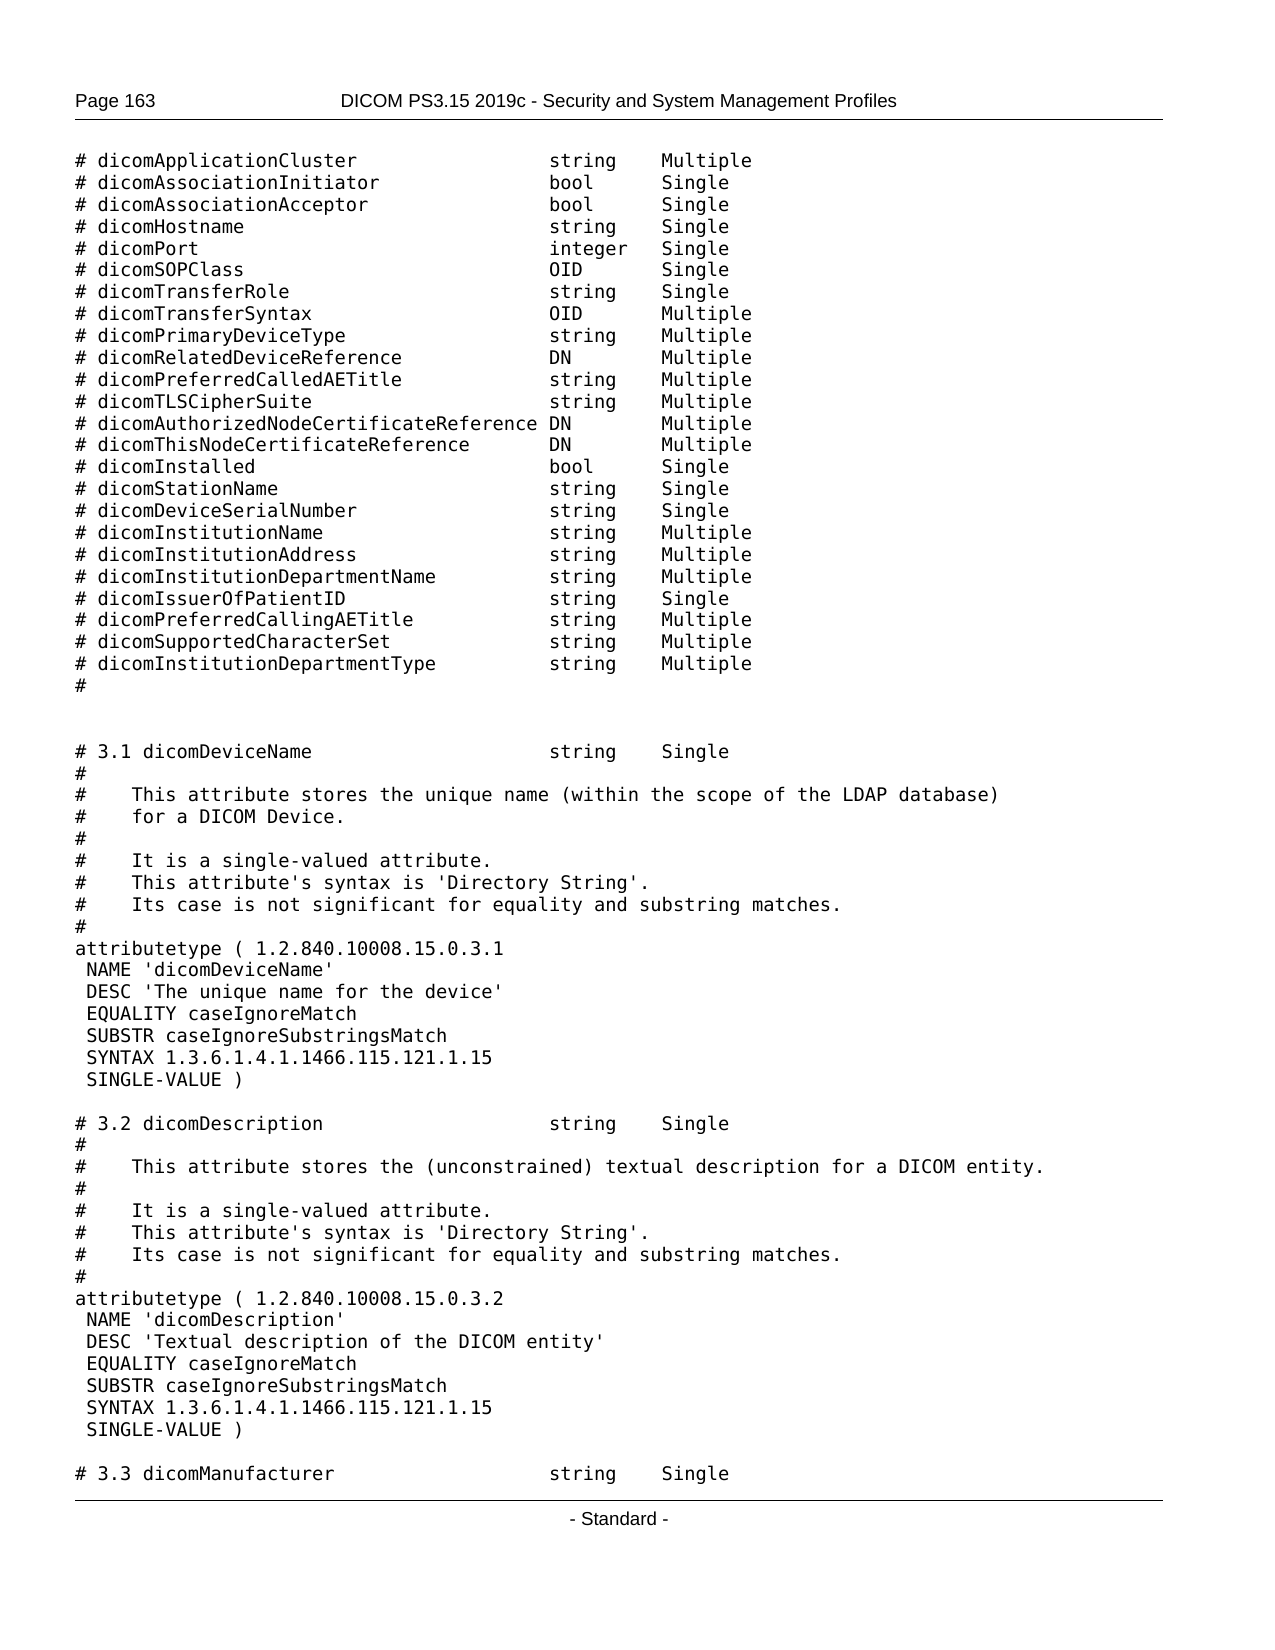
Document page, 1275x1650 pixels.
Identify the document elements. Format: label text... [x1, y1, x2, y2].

text # dicomApplicationCluster string Multiple # dicomAssociationInitiator bool Single # dicomAssociationAcceptor bool Single # dicomHostname string Single # dicomPort integer Single # dicomSOPClass OID Single # dicomTransferRole string Single # dicomTransferSyntax OID Multiple # dicomPrimaryDeviceType string Multiple # dicomRelatedDeviceReference DN Multiple # dicomPreferredCalledAETitle string Multiple # dicomTLSCipherSuite string Multiple # dicomAuthorizedNodeCertificateReference DN Multiple # dicomThisNodeCertificateReference DN Multiple # dicomInstalled bool Single # dicomStationName string Single # dicomDeviceSerialNumber string Single # dicomInstitutionName string Multiple # dicomInstitutionAddress string Multiple # dicomInstitutionDepartmentName string Multiple # dicomIssuerOfPatientID string Single # dicomPreferredCallingAETitle string Multiple # dicomSupportedCharacterSet string Multiple # dicomInstitutionDepartmentType string Multiple # # 3.1 dicomDeviceName string Single # # This attribute stores the unique name (within the scope of the LDAP database) # for a DICOM Device. # # It is a single-valued attribute. # This attribute's syntax is 'Directory String'. # Its case is not significant for equality and substring matches. # attributetype ( 1.2.840.10008.15.0.3.1 NAME 'dicomDeviceName' DESC 'The unique name for the device' EQUALITY caseIgnoreMatch SUBSTR caseIgnoreSubstringsMatch SYNTAX 1.3.6.1.4.1.1466.115.121.1.15 SINGLE-VALUE ) # 3.2 dicomDescription string Single # # This attribute stores the (unconstrained) textual description for a DICOM entity. # # It is a single-valued attribute. # This attribute's syntax is 'Directory String'. # Its case is not significant for equality and substring matches. # attributetype ( 1.2.840.10008.15.0.3.2 NAME 'dicomDescription' DESC 'Textual description of the DICOM entity' EQUALITY caseIgnoreMatch SUBSTR caseIgnoreSubstringsMatch SYNTAX 1.3.6.1.4.1.1466.115.121.1.15 SINGLE-VALUE ) # 3.3 dicomManufacturer string Single [75, 150, 1162, 1484]
